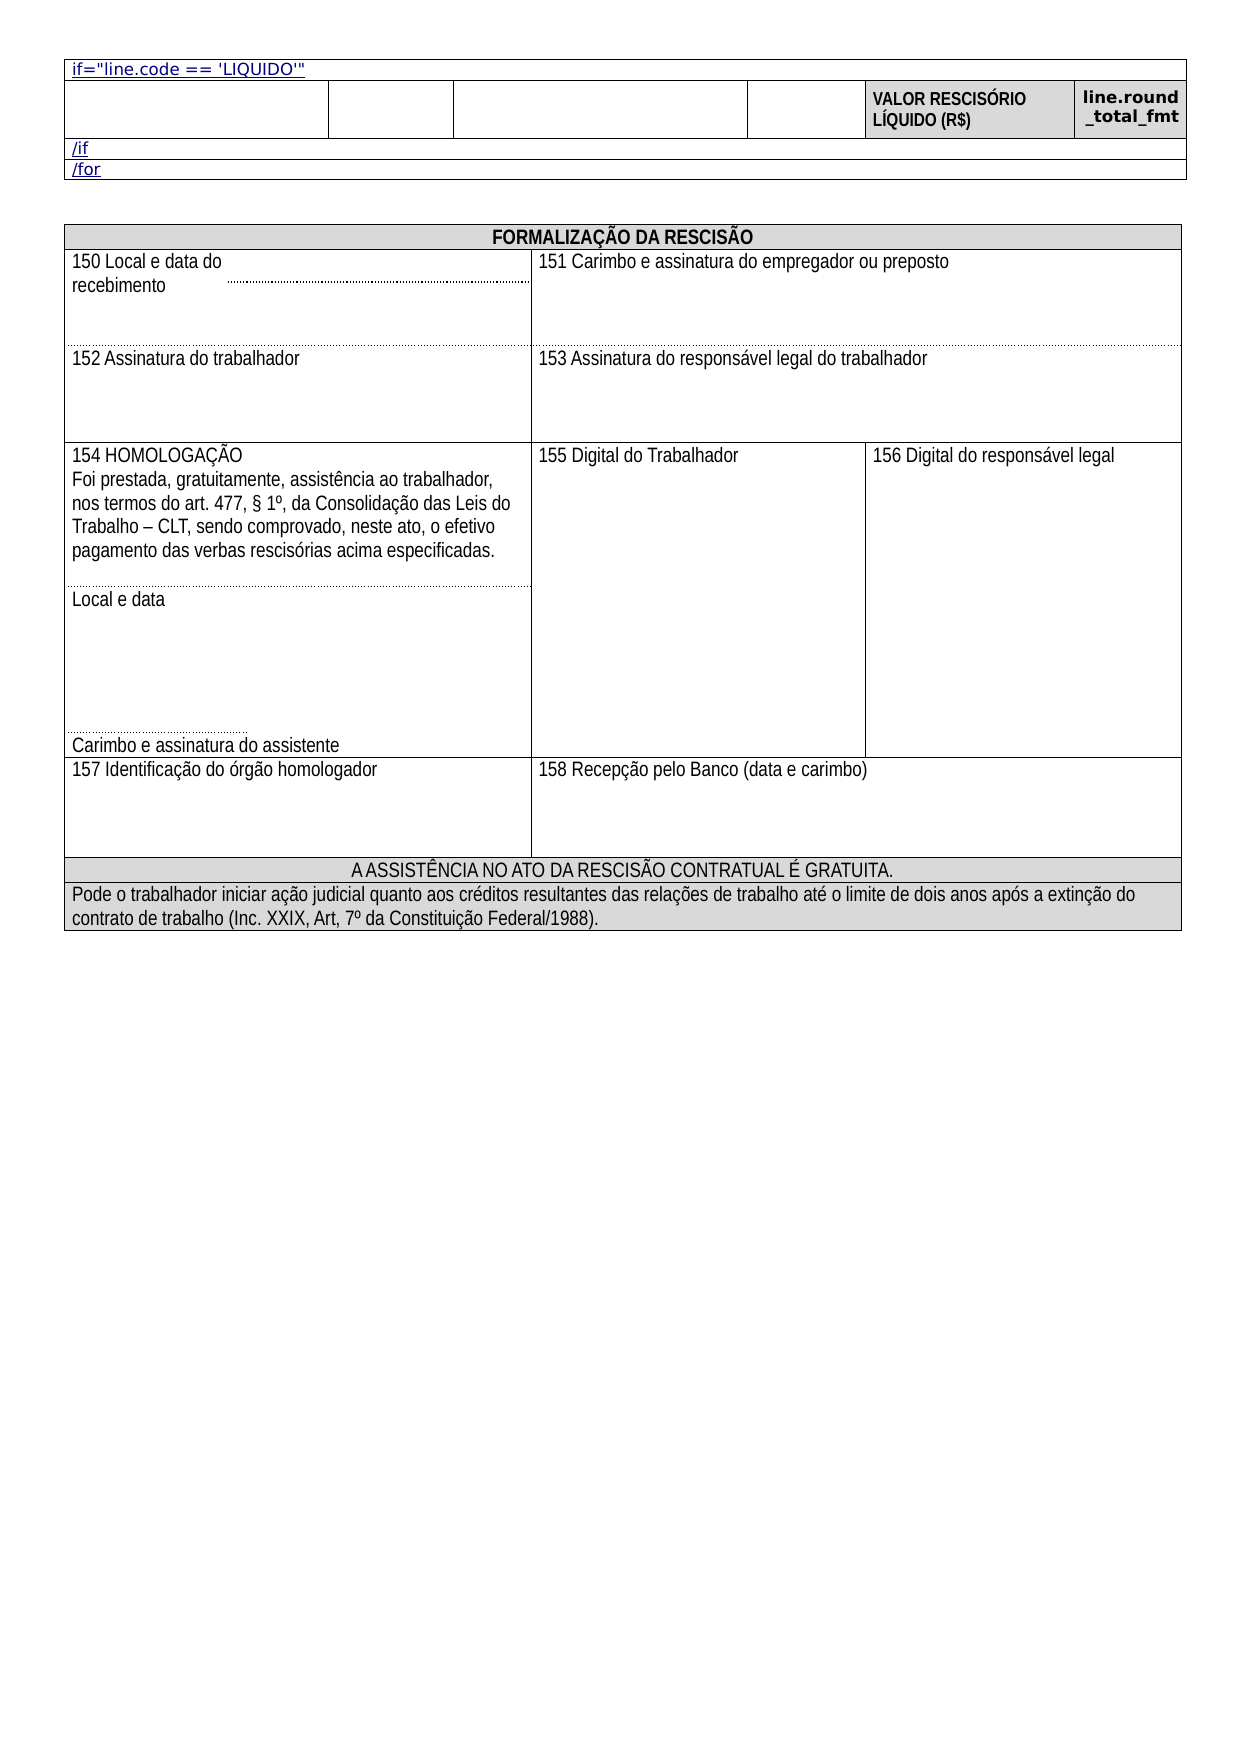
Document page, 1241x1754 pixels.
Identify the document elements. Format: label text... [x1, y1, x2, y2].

table_cell Pode o trabalhador iniciar ação judicial quanto aos créditos resultantes das relações de trabalho até o limite de dois anos após a extinção do contrato de trabalho (Inc. XXIX, Art, 7º da Constituição Federal/1988). [65, 883, 1181, 930]
table_cell [65, 81, 328, 138]
table_cell 150 Local e data do recebimento [65, 250, 228, 345]
table_cell 151 Carimbo e assinatura do empregador ou preposto [532, 250, 1181, 345]
table_cell if="line.code == 'LIQUIDO'" [65, 60, 1186, 79]
table_cell 156 Digital do responsável legal [866, 443, 1181, 757]
table_cell 157 Identificação do órgão homologador [65, 758, 531, 857]
table_cell A ASSISTÊNCIA NO ATO DA RESCISÃO CONTRATUAL É GRATUITA. [65, 858, 1181, 882]
table_cell Carimbo e assinatura do assistente [65, 732, 531, 757]
table_cell [228, 250, 531, 281]
table_cell 152 Assinatura do trabalhador [65, 345, 531, 442]
table_cell [748, 81, 865, 138]
table_cell /if [65, 139, 1186, 159]
table_cell 155 Digital do Trabalhador [532, 443, 865, 757]
table_cell VALOR RESCISÓRIO LÍQUIDO (R$) [866, 81, 1074, 138]
table_cell [329, 81, 453, 138]
table_cell 153 Assinatura do responsável legal do trabalhador [532, 345, 1181, 442]
table_header FORMALIZAÇÃO DA RESCISÃO [65, 225, 1181, 249]
table_cell [454, 81, 747, 138]
table_cell 158 Recepção pelo Banco (data e carimbo) [532, 758, 1181, 857]
table_cell Local e data [65, 586, 246, 732]
table_cell /for [65, 160, 1186, 179]
table_cell 154 HOMOLOGAÇÃO Foi prestada, gratuitamente, assistência ao trabalhador, nos termos do art. 477, § 1º, da Consolidação das Leis do Trabalho – CLT, sendo comprovado, neste ato, o efetivo pagamento das verbas rescisórias acima especificadas. [65, 443, 531, 586]
table_cell [246, 586, 531, 732]
table_cell [228, 281, 531, 345]
table_cell line.round_total_fmt [1075, 81, 1186, 138]
